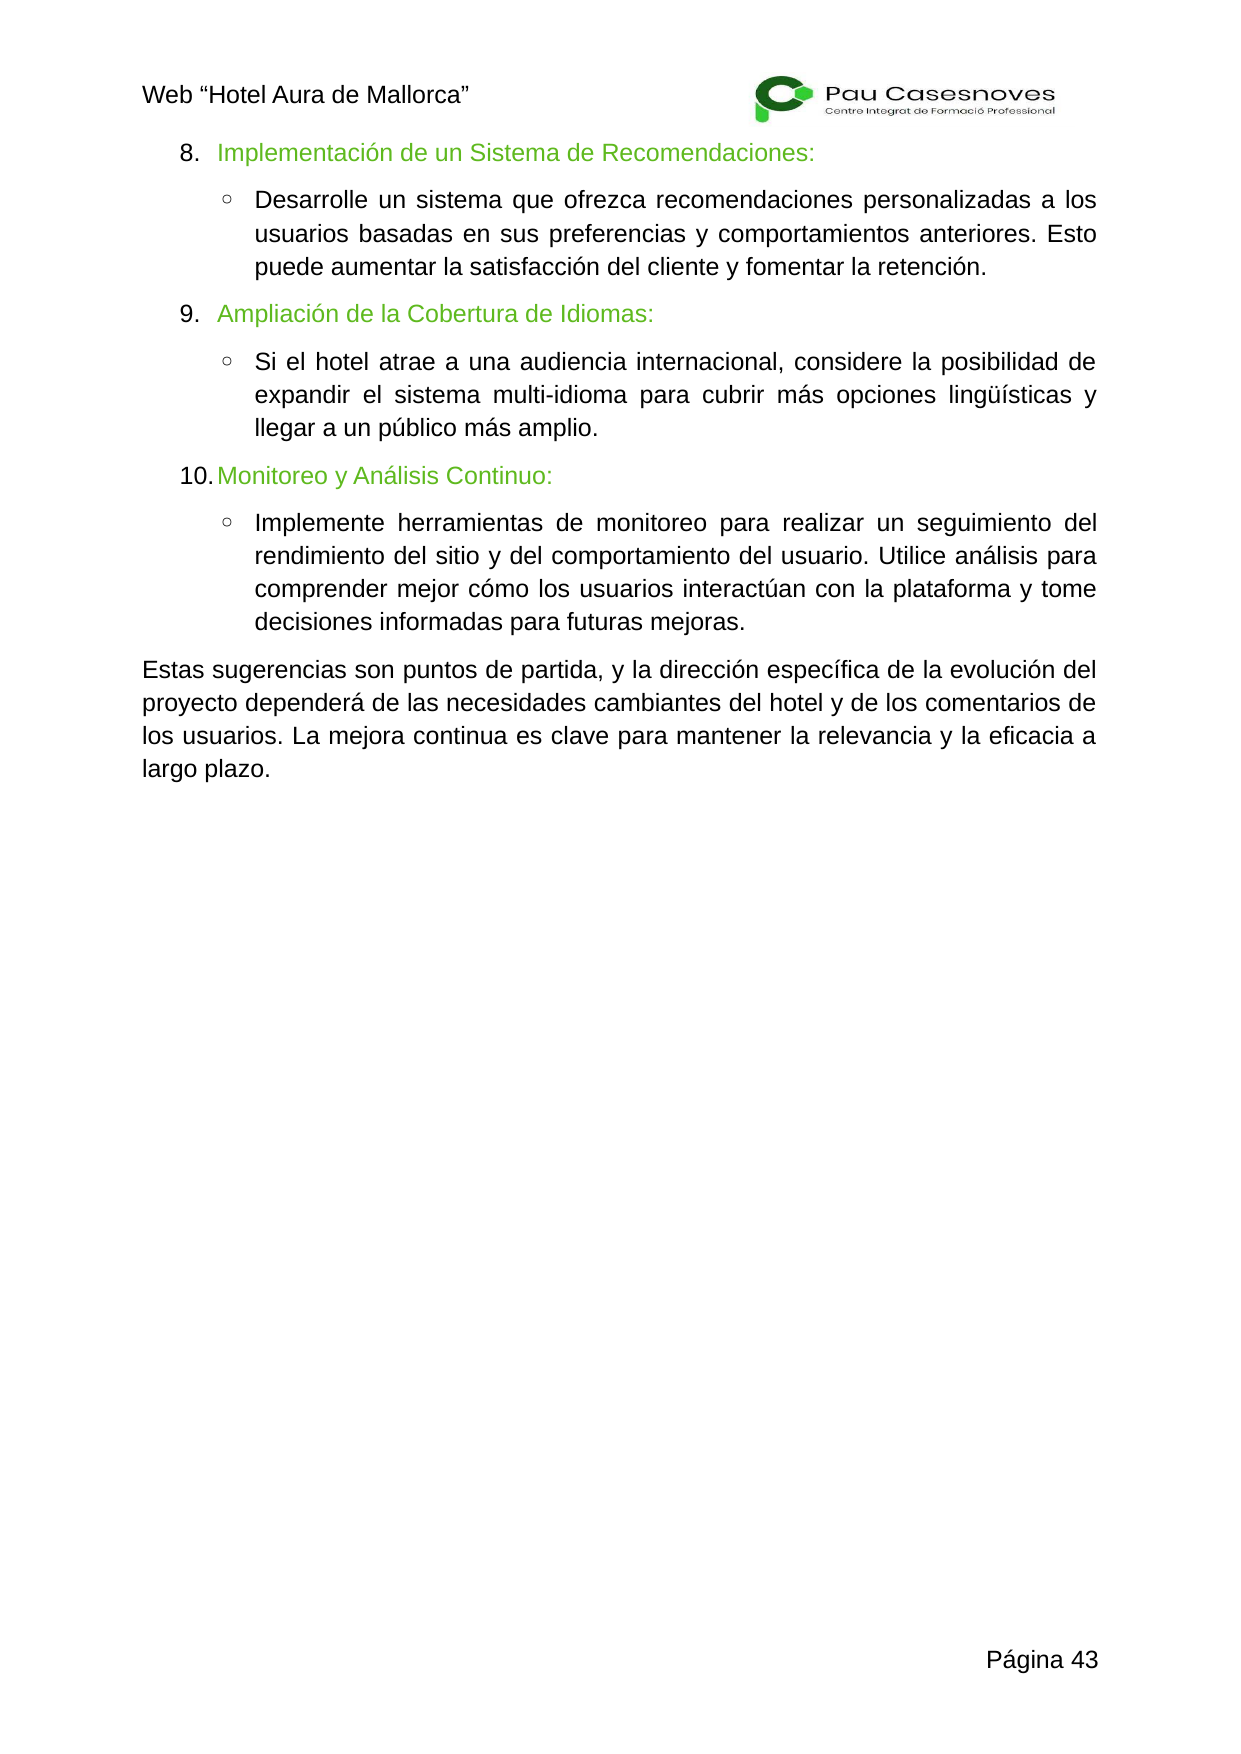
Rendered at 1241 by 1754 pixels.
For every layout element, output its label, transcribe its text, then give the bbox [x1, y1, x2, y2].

list Ampliación de la Cobertura de Idiomas: [179, 299, 1098, 328]
list Implementación de un Sistema de Recomendaciones: [179, 138, 1098, 167]
list Monitoreo y Análisis Continuo: [179, 461, 1098, 489]
list Implemente herramientas de monitoreo para realizar un seguimiento del rendimiento del sitio y del comportamiento del usuario. Utilice análisis para comprender mejor cómo los usuarios interactúan con la plataforma y tome decisiones informadas para futuras mejoras. [217, 508, 1098, 636]
text Estas sugerencias son puntos de partida, y la dirección específica de la evolución del proyecto dependerá de las necesidades cambiantes del hotel y de los comentarios de los usuarios. La mejora continua es clave para mantener la relevancia y la eficacia a largo plazo. [142, 655, 1098, 783]
picture [748, 72, 1075, 127]
list Desarrolle un sistema que ofrezca recomendaciones personalizadas a los usuarios basadas en sus preferencias y comportamientos anteriores. Esto puede aumentar la satisfacción del cliente y fomentar la retención. [217, 186, 1098, 280]
list Si el hotel atrae a una audiencia internacional, considere la posibilidad de expandir el sistema multi-idioma para cubrir más opciones lingüísticas y llegar a un público más amplio. [217, 347, 1098, 442]
